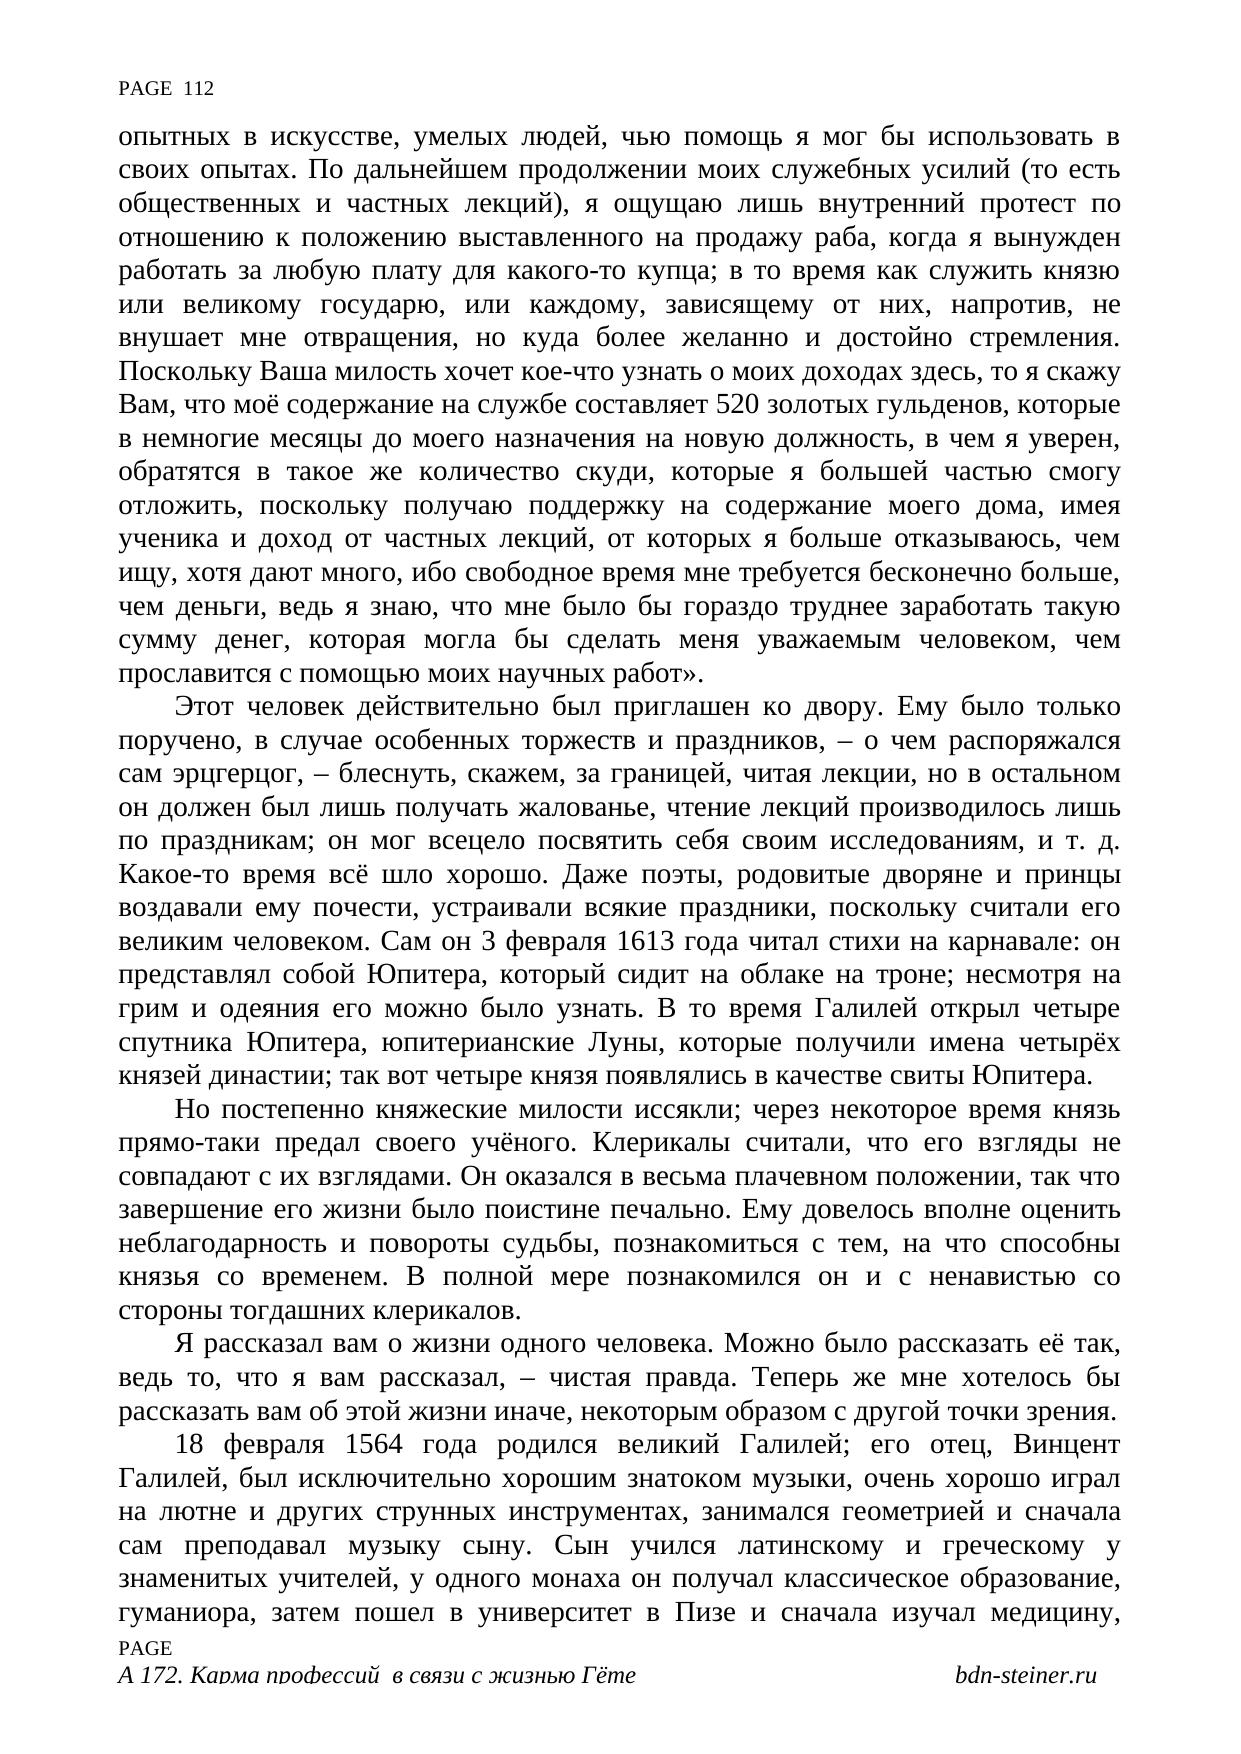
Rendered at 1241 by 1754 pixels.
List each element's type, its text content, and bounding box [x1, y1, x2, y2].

text Этот человек действительно был приглашен ко двору. Ему было только поручено, в случае особенных торжеств и праздников, – о чем распоряжался сам эрцгерцог, – блеснуть, скажем, за границей, читая лекции, но в остальном он должен был лишь получать жалованье, чтение лекций производилось лишь по праздникам; он мог всецело посвятить себя своим исследованиям, и т. д. Какое-то время всё шло хорошо. Даже поэты, родовитые дворяне и принцы воздавали ему почести, устраивали всякие праздники, поскольку считали его великим человеком. Сам он 3 февраля 1613 года читал стихи на карнавале: он представлял собой Юпитера, который сидит на облаке на троне; несмотря на грим и одеяния его можно было узнать. В то время Галилей открыл четыре спутника Юпитера, юпитерианские Луны, которые получили имена четырёх князей династии; так вот четыре князя появлялись в качестве свиты Юпитера. [118, 688, 1122, 1091]
text Я рассказал вам о жизни одного человека. Можно было рассказать её так, ведь то, что я вам рассказал, – чистая правда. Теперь же мне хотелось бы рассказать вам об этой жизни иначе, некоторым образом с другой точки зрения. [118, 1326, 1122, 1426]
text опытных в искусстве, умелых людей, чью помощь я мог бы использовать в своих опытах. По дальнейшем продолжении моих служебных усилий (то есть общественных и частных лекций), я ощущаю лишь внутренний протест по отношению к положению выставленного на продажу раба, когда я вынужден работать за любую плату для какого-то купца; в то время как служить князю или великому государю, или каждому, зависящему от них, напротив, не внушает мне отвращения, но куда более желанно и достойно стремления. Поскольку Ваша милость хочет кое-что узнать о моих доходах здесь, то я скажу Вам, что моё содержание на службе составляет 520 золотых гульденов, которые в немногие месяцы до моего назначения на новую должность, в чем я уверен, обратятся в такое же количество скуди, которые я большей частью смогу отложить, поскольку получаю поддержку на содержание моего дома, имея ученика и доход от частных лекций, от которых я больше отказываюсь, чем ищу, хотя дают много, ибо свободное время мне требуется бесконечно больше, чем деньги, ведь я знаю, что мне было бы гораздо труднее заработать такую сумму денег, которая могла бы сделать меня уважаемым человеком, чем прославится с помощью моих научных работ». [118, 118, 1122, 688]
text 18 февраля 1564 года родился великий Галилей; его отец, Винцент Галилей, был исключительно хорошим знатоком музыки, очень хорошо играл на лютне и других струнных инструментах, занимался геометрией и сначала сам преподавал музыку сыну. Сын учился латинскому и греческому у знаменитых учителей, у одного монаха он получал классическое образование, гуманиора, затем пошел в университет в Пизе и сначала изучал медицину, [118, 1426, 1122, 1627]
text Но постепенно княжеские милости иссякли; через некоторое время князь прямо-таки предал своего учёного. Клерикалы считали, что его взгляды не совпадают с их взглядами. Он оказался в весьма плачевном положении, так что завершение его жизни было поистине печально. Ему довелось вполне оценить неблагодарность и повороты судьбы, познакомиться с тем, на что способны князья со временем. В полной мере познакомился он и с ненавистью со стороны тогдашних клерикалов. [118, 1091, 1122, 1326]
